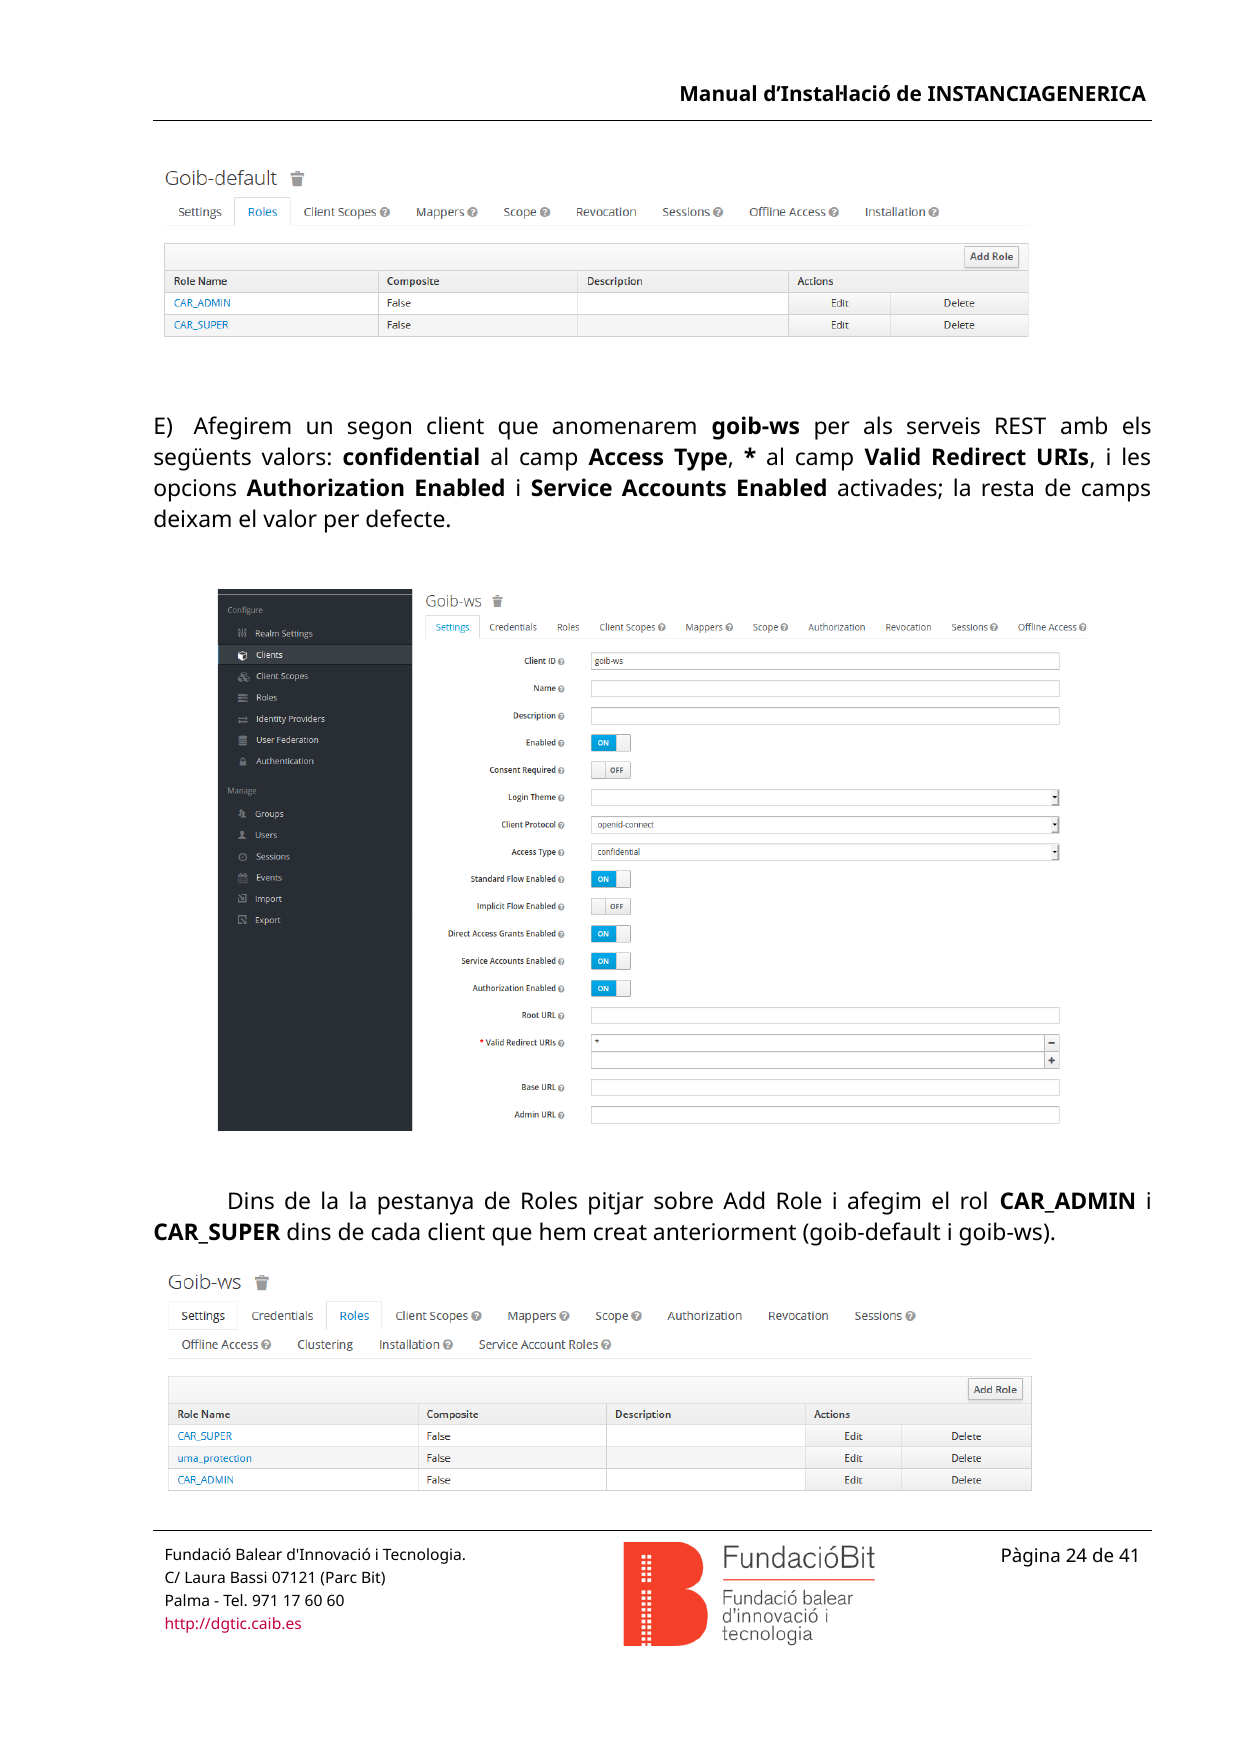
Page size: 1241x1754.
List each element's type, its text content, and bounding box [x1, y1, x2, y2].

list Afegirem un segon client que anomenarem goib-ws per als serveis REST amb els següents valors: confidential al camp Access Type, * al camp Valid Redirect URIs, i les opcions Authorization Enabled i Service Accounts Enabled activades; la resta de camps deixam el valor per defecte. [153, 410, 1152, 535]
list Dins de la la pestanya de Roles pitjar sobre Add Role i afegim el rol CAR_ADMIN i CAR_SUPER dins de cada client que hem creat anteriorment (goib-default i goib-ws). [153, 1185, 1152, 1248]
picture [623, 1542, 875, 1646]
picture [217, 589, 1087, 1131]
picture [153, 156, 1039, 355]
picture [153, 1259, 1039, 1505]
